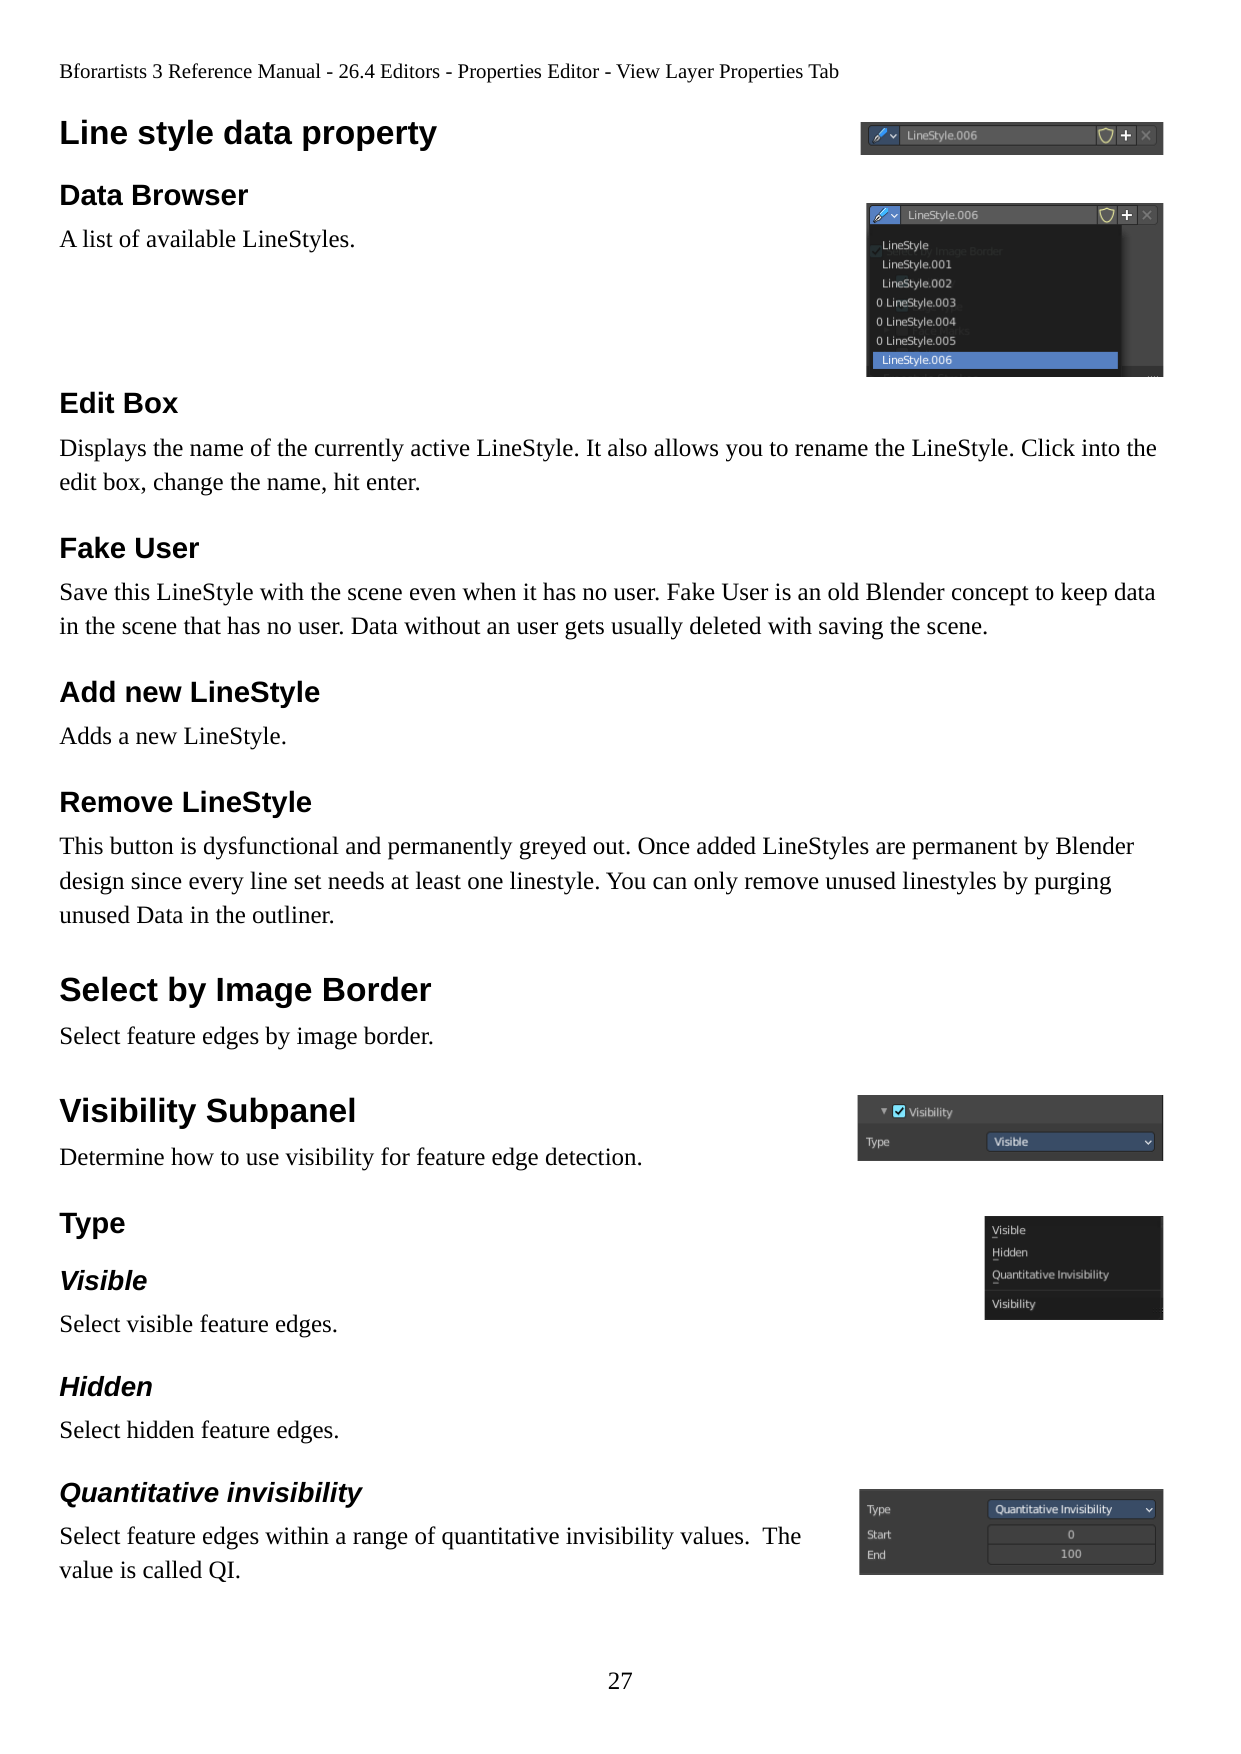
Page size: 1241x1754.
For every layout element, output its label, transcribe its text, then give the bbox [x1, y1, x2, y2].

subtitle Fake User [59, 531, 1181, 564]
subtitle Remove LineStyle [59, 785, 1181, 819]
subtitle Line style data property [59, 113, 1181, 151]
subtitle Quantitative invisibility [59, 1477, 1181, 1508]
subtitle Data Browser [59, 178, 1181, 212]
text Select hidden feature edges. [59, 1415, 1181, 1444]
subtitle Edit Box [59, 386, 1181, 420]
subtitle Select by Image Border [59, 970, 1181, 1009]
picture [984, 1216, 1164, 1320]
text Determine how to use visibility for feature edge detection. [59, 1142, 1181, 1171]
text Adds a new LineStyle. [59, 721, 1181, 750]
subtitle Hidden [59, 1371, 1181, 1402]
subtitle Add new LineStyle [59, 675, 1181, 709]
subtitle Type [59, 1206, 1181, 1240]
text Save this LineStyle with the scene even when it has no user. Fake User is an old Blender concept to keep data in the scene that has no user. Data without an user gets usually deleted with saving the scene. [59, 577, 1181, 640]
picture [859, 1489, 1164, 1575]
text A list of available LineStyles. [59, 224, 866, 253]
subtitle [1164, 1265, 1181, 1297]
text Select feature edges by image border. [59, 1021, 1181, 1050]
subtitle Visibility Subpanel [59, 1091, 1181, 1130]
picture [860, 122, 1164, 155]
text Select feature edges within a range of quantitative invisibility values. The value is called QI. [59, 1521, 1181, 1584]
picture [866, 203, 1164, 377]
text This button is dysfunctional and permanently greyed out. Once added LineStyles are permanent by Blender design since every line set needs at least one linestyle. You can only remove unused linestyles by purging unused Data in the outliner. [59, 831, 1181, 929]
picture [857, 1095, 1164, 1161]
text Displays the name of the currently active LineStyle. It also allows you to rename the LineStyle. Click into the edit box, change the name, hit enter. [59, 433, 1181, 496]
subtitle Visible [59, 1265, 984, 1297]
text Select visible feature edges. [59, 1309, 1181, 1338]
